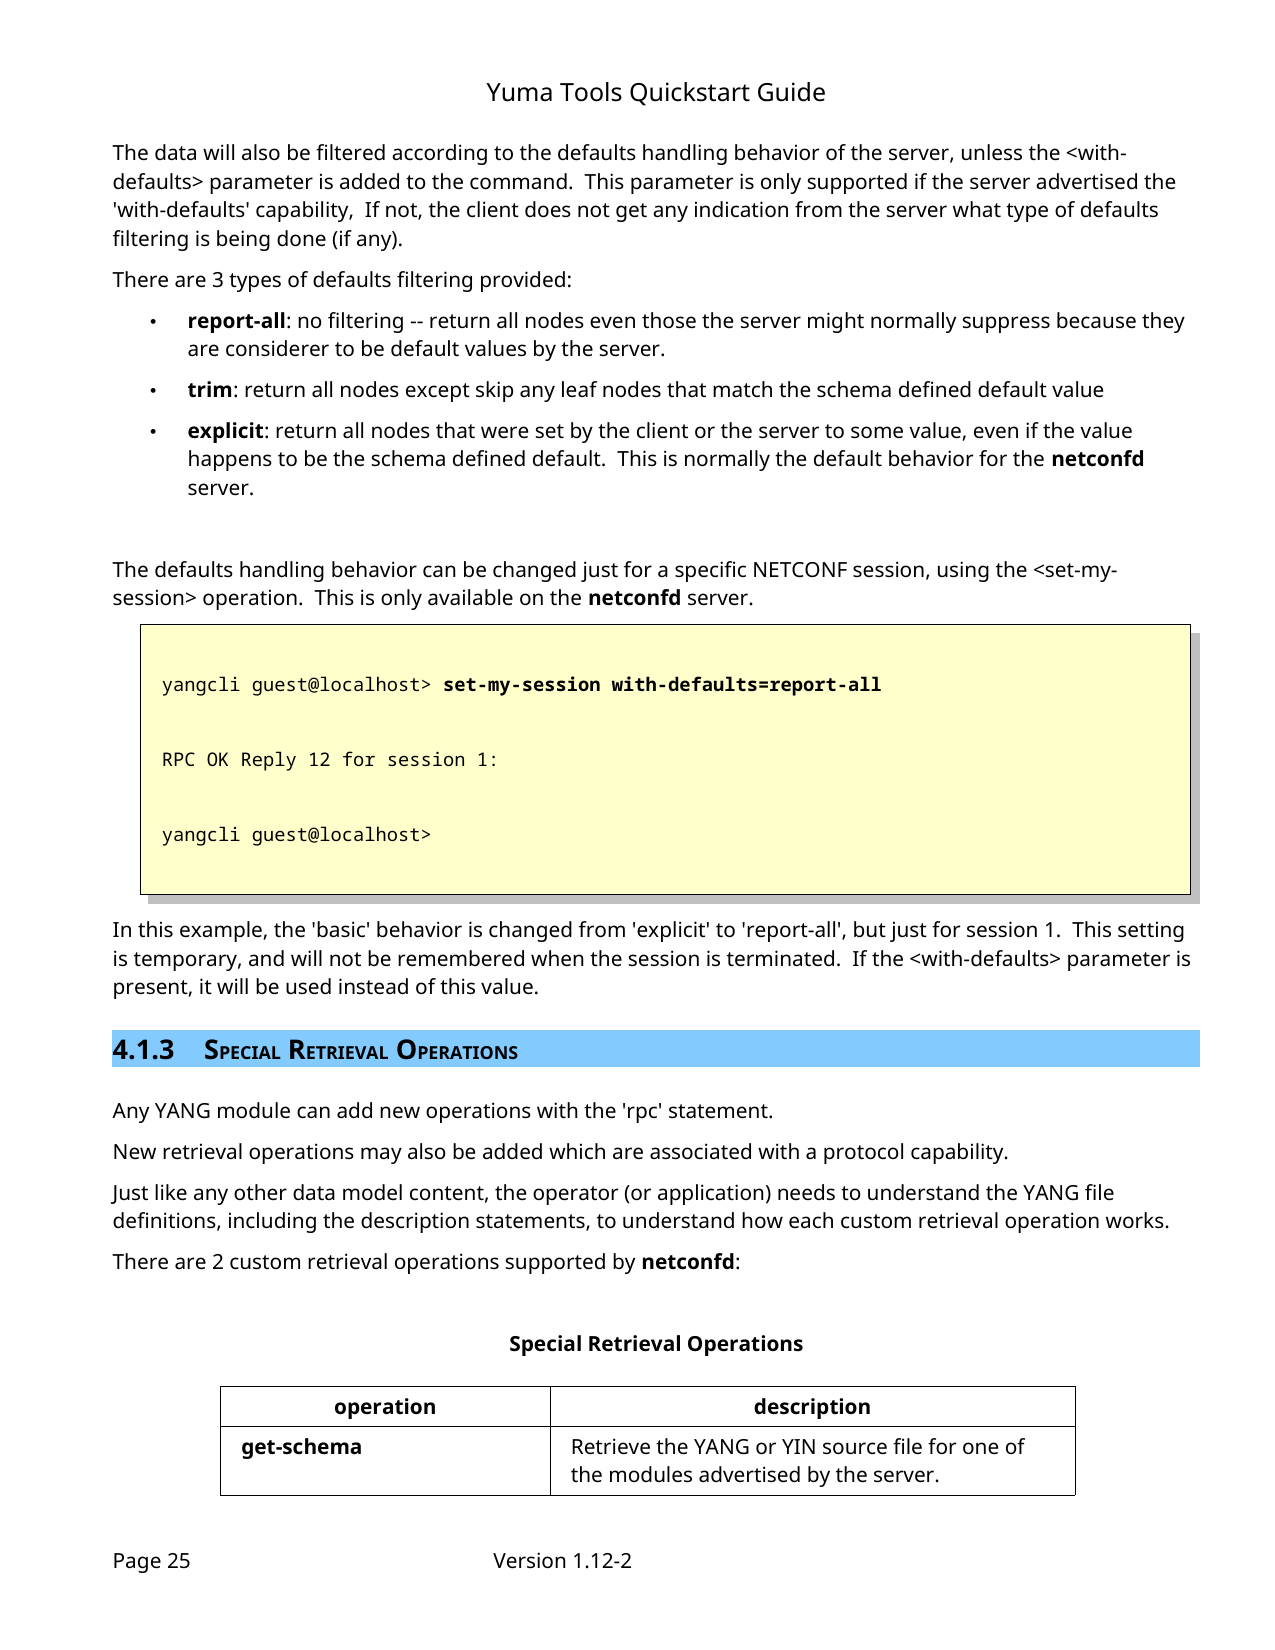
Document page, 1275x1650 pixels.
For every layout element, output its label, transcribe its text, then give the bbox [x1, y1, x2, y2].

list explicit: return all nodes that were set by the client or the server to some value, even if the value happens to be the schema defined default. This is normally the default behavior for the netconfd server. [150, 416, 1200, 501]
text The data will also be filtered according to the defaults handling behavior of the server, unless the <with-defaults> parameter is added to the command. This parameter is only supported if the server advertised the 'with-defaults' capability, If not, the client does not get any indication from the server what type of defaults filtering is being done (if any). [112, 138, 1200, 252]
list report-all: no filtering -- return all nodes even those the server might normally suppress because they are considerer to be default values by the server. [150, 306, 1200, 363]
text RPC OK Reply 12 for session 1: [141, 737, 1190, 772]
text There are 3 types of defaults filtering provided: [112, 265, 1200, 293]
table_cell Retrieve the YANG or YIN source file for one of the modules advertised by the server. [551, 1427, 1075, 1494]
text The defaults handling behavior can be changed just for a specific NETCONF session, using the <set-my-session> operation. This is only available on the netconfd server. [112, 555, 1200, 612]
table_cell get-schema [221, 1427, 550, 1494]
text yangcli guest@localhost> [141, 812, 1190, 847]
text In this example, the 'basic' behavior is changed from 'explicit' to 'report-all', but just for session 1. This setting is temporary, and will not be remembered when the session is terminated. If the <with-defaults> parameter is present, it will be used instead of this value. [112, 916, 1200, 1001]
text New retrieval operations may also be added which are associated with a protocol capability. [112, 1137, 1200, 1166]
text Any YANG module can add new operations with the 'rpc' statement. [112, 1096, 1200, 1124]
table_header description [551, 1387, 1075, 1426]
text There are 2 custom retrieval operations supported by netconfd: [112, 1247, 1200, 1276]
text yangcli guest@localhost> set-my-session with-defaults=report-all [141, 662, 1190, 697]
subtitle Special Retrieval Operations [112, 1030, 1200, 1067]
table_header operation [221, 1387, 550, 1426]
list trim: return all nodes except skip any leaf nodes that match the schema defined default value [150, 375, 1200, 403]
text Just like any other data model content, the operator (or application) needs to understand the YANG file definitions, including the description statements, to understand how each custom retrieval operation works. [112, 1178, 1200, 1235]
subtitle Special Retrieval Operations [127, 1329, 1185, 1358]
